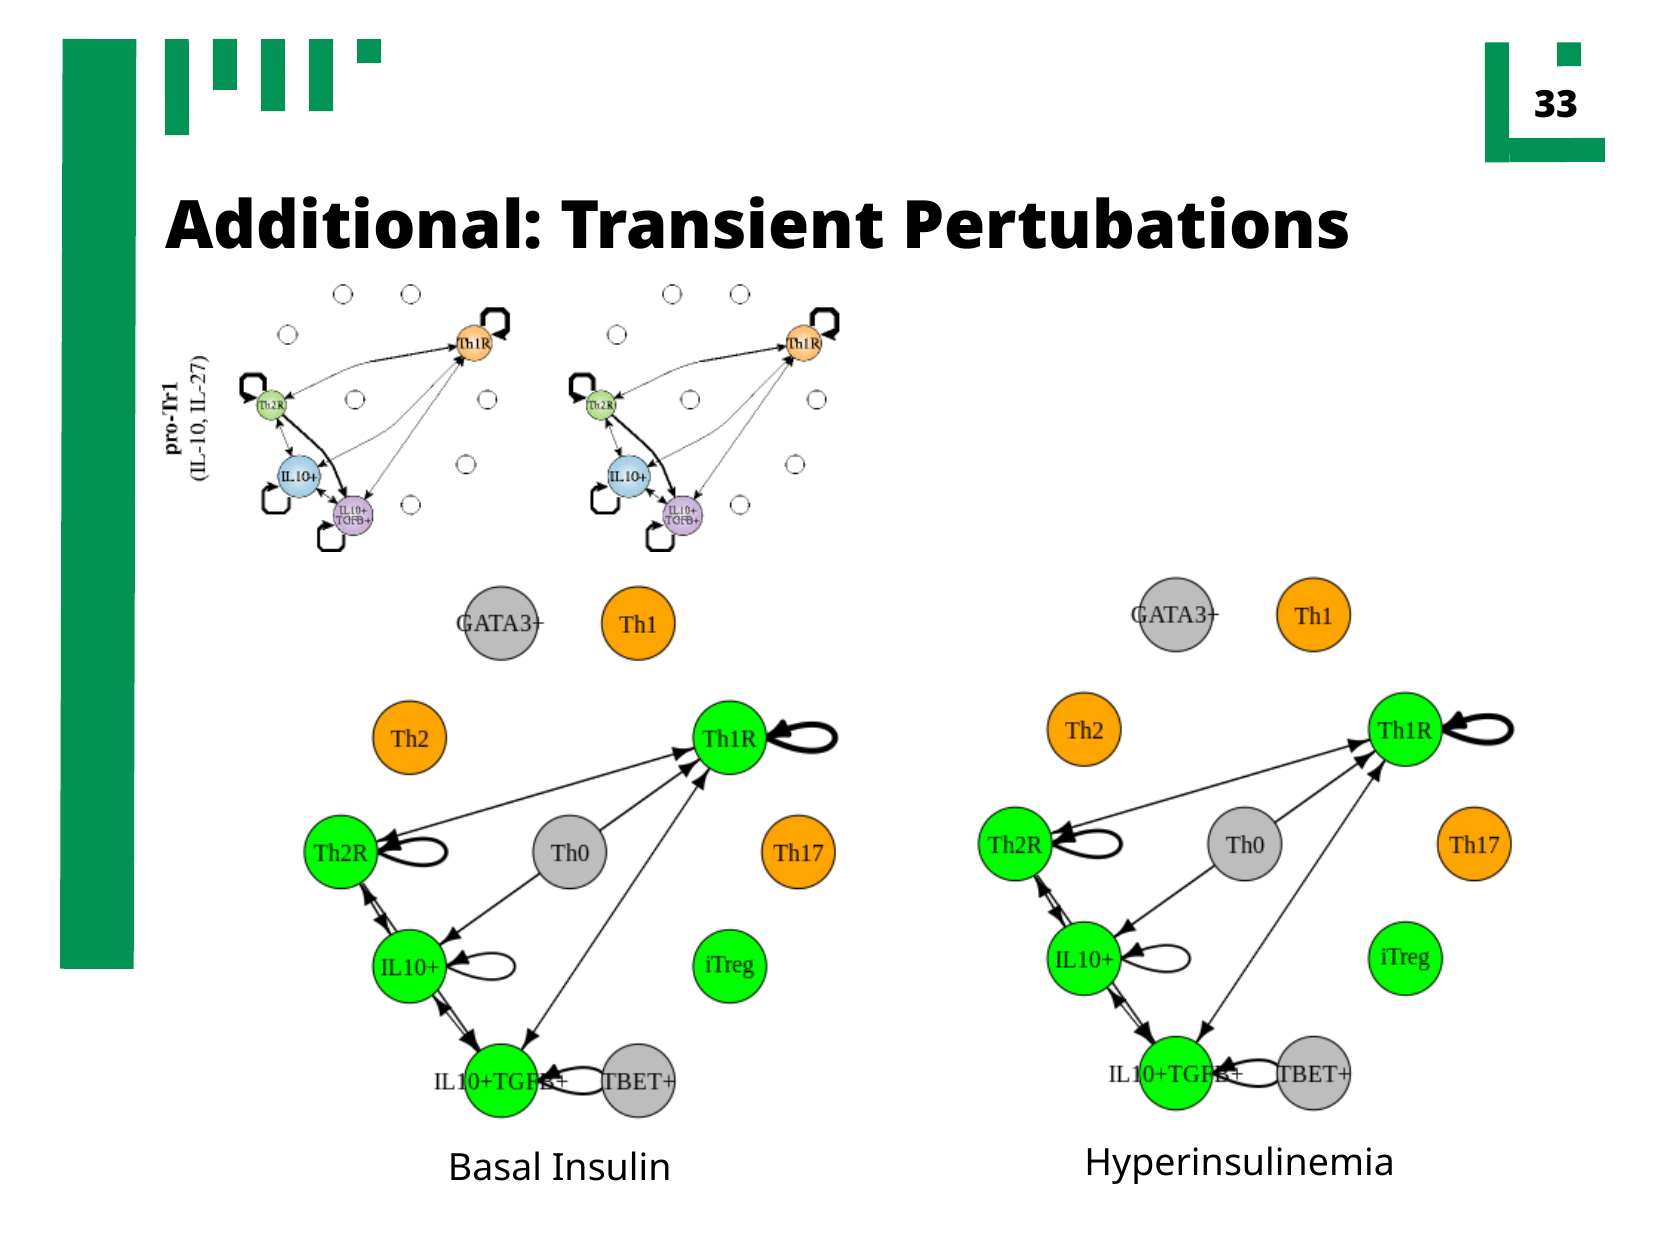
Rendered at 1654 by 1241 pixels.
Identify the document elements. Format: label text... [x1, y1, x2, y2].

title Additional: Transient Pertubations [165, 120, 1654, 268]
picture [162, 273, 841, 552]
text_box Hyperinsulinemia [1069, 1127, 1428, 1186]
text_box Basal Insulin [433, 1133, 700, 1192]
picture [960, 560, 1546, 1118]
picture [300, 570, 856, 1126]
